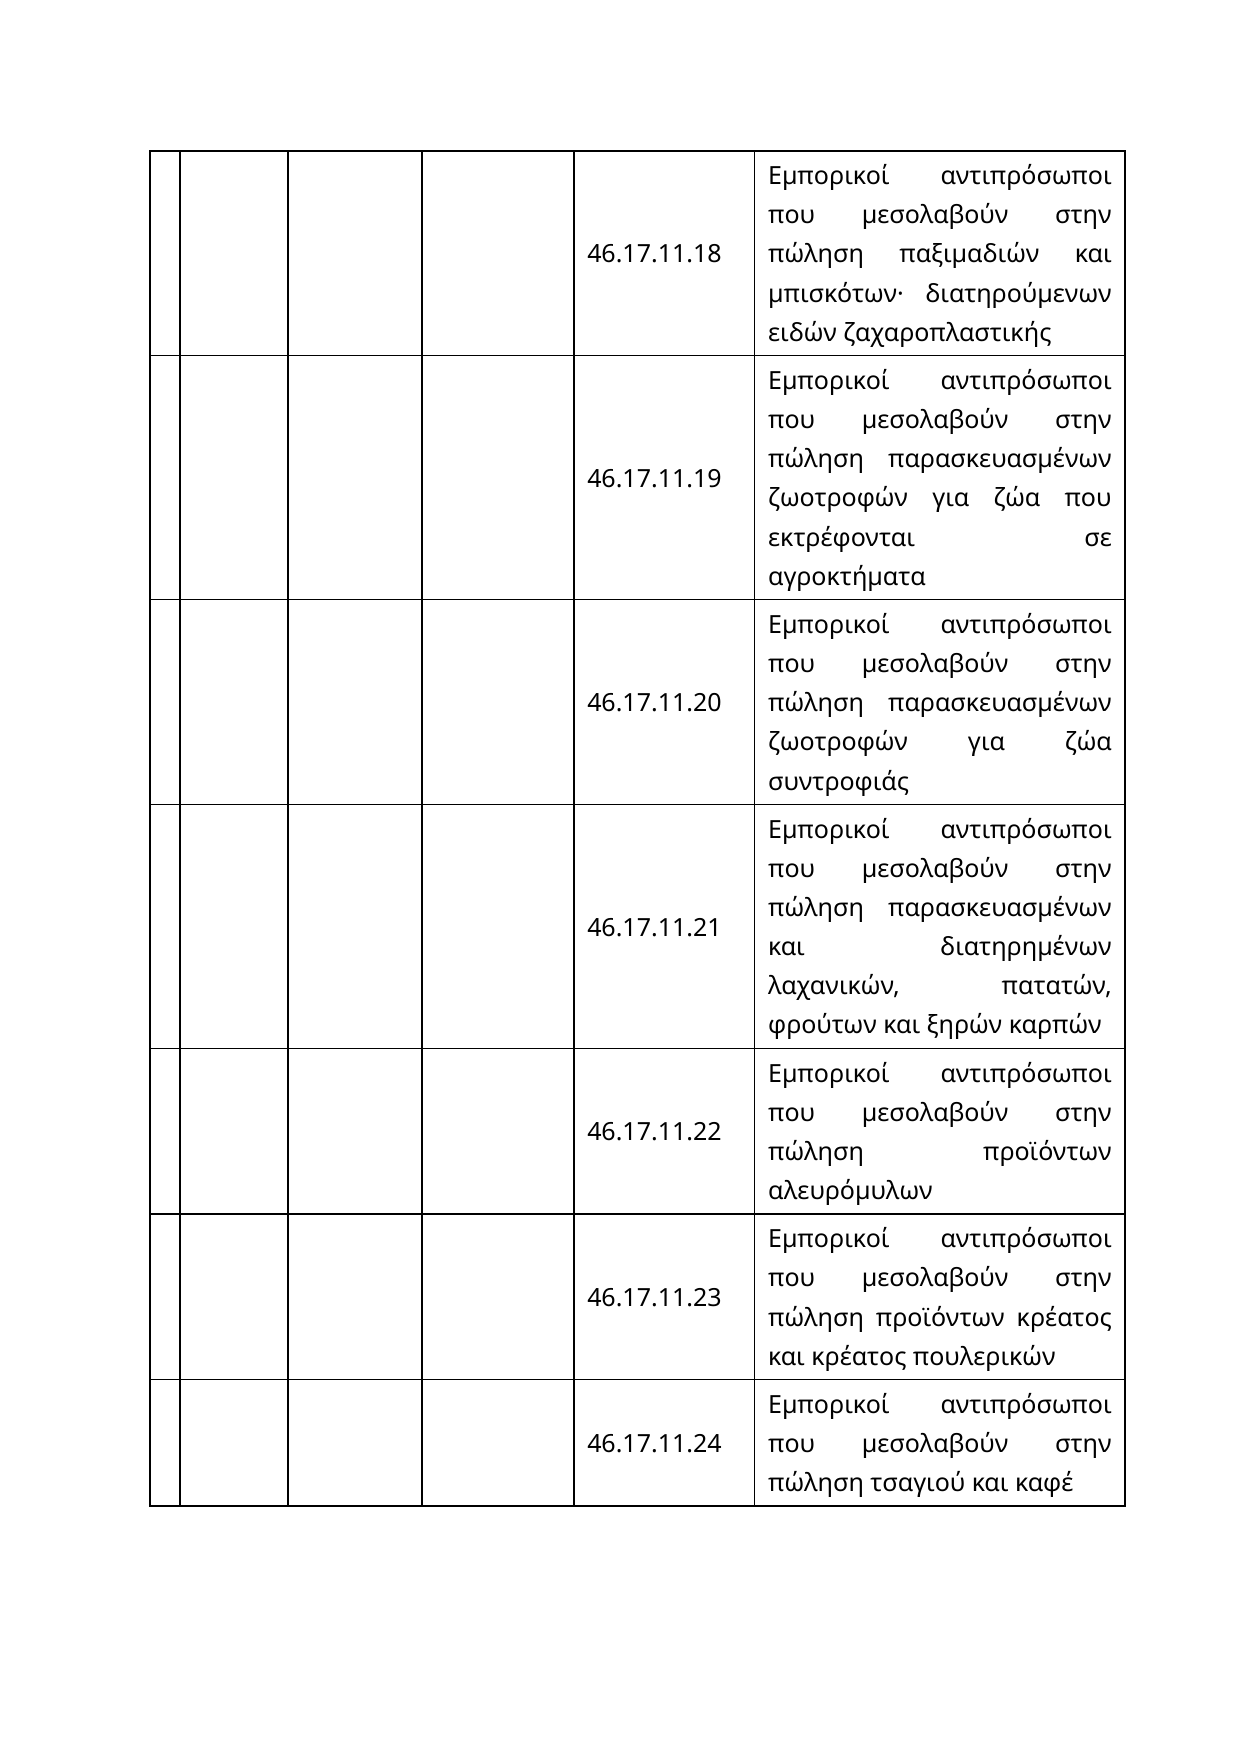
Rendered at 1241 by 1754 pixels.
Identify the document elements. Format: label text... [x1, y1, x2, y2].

table_cell 46.17.11.19 [575, 356, 754, 599]
table_cell [181, 1049, 287, 1213]
table_cell Εμπορικοί αντιπρόσωποι που μεσολαβούν στην πώληση παρασκευασμένων και διατηρημένων λαχανικών, πατατών, φρούτων και ξηρών καρπών [755, 805, 1124, 1047]
table_cell 46.17.11.23 [575, 1215, 754, 1379]
table_cell [181, 356, 287, 599]
table_cell [289, 152, 421, 355]
table_cell Εμπορικοί αντιπρόσωποι που μεσολαβούν στην πώληση προϊόντων αλευρόμυλων [755, 1049, 1124, 1213]
table_cell [181, 152, 287, 355]
table_cell [151, 600, 179, 803]
table_cell [423, 1049, 573, 1213]
table_cell [181, 805, 287, 1047]
table_cell [423, 1380, 573, 1505]
table_cell Εμπορικοί αντιπρόσωποι που μεσολαβούν στην πώληση παρασκευασμένων ζωοτροφών για ζώα συντροφιάς [755, 600, 1124, 803]
table_cell [423, 600, 573, 803]
table_cell [289, 600, 421, 803]
table_cell Εμπορικοί αντιπρόσωποι που μεσολαβούν στην πώληση παρασκευασμένων ζωοτροφών για ζώα που εκτρέφονται σε αγροκτήματα [755, 356, 1124, 599]
table_cell [289, 1215, 421, 1379]
table_cell [151, 1380, 179, 1505]
table_cell [151, 1049, 179, 1213]
table_cell [423, 152, 573, 355]
table_cell 46.17.11.21 [575, 805, 754, 1047]
table_cell Εμπορικοί αντιπρόσωποι που μεσολαβούν στην πώληση παξιμαδιών και μπισκότων· διατηρούμενων ειδών ζαχαροπλαστικής [755, 152, 1124, 355]
table_cell 46.17.11.18 [575, 152, 754, 355]
table_cell [423, 356, 573, 599]
table_cell [151, 1215, 179, 1379]
table_cell [289, 356, 421, 599]
table_cell [289, 1380, 421, 1505]
table_cell [151, 152, 179, 355]
table_cell Εμπορικοί αντιπρόσωποι που μεσολαβούν στην πώληση προϊόντων κρέατος και κρέατος πουλερικών [755, 1215, 1124, 1379]
table_cell [289, 805, 421, 1047]
table_cell 46.17.11.24 [575, 1380, 754, 1505]
table_cell [181, 1215, 287, 1379]
table_cell 46.17.11.22 [575, 1049, 754, 1213]
table_cell [423, 805, 573, 1047]
table_cell [181, 600, 287, 803]
table_cell [151, 356, 179, 599]
table_cell Εμπορικοί αντιπρόσωποι που μεσολαβούν στην πώληση τσαγιού και καφέ [755, 1380, 1124, 1505]
table_cell [423, 1215, 573, 1379]
table_cell 46.17.11.20 [575, 600, 754, 803]
table_cell [151, 805, 179, 1047]
table_cell [289, 1049, 421, 1213]
table_cell [181, 1380, 287, 1505]
